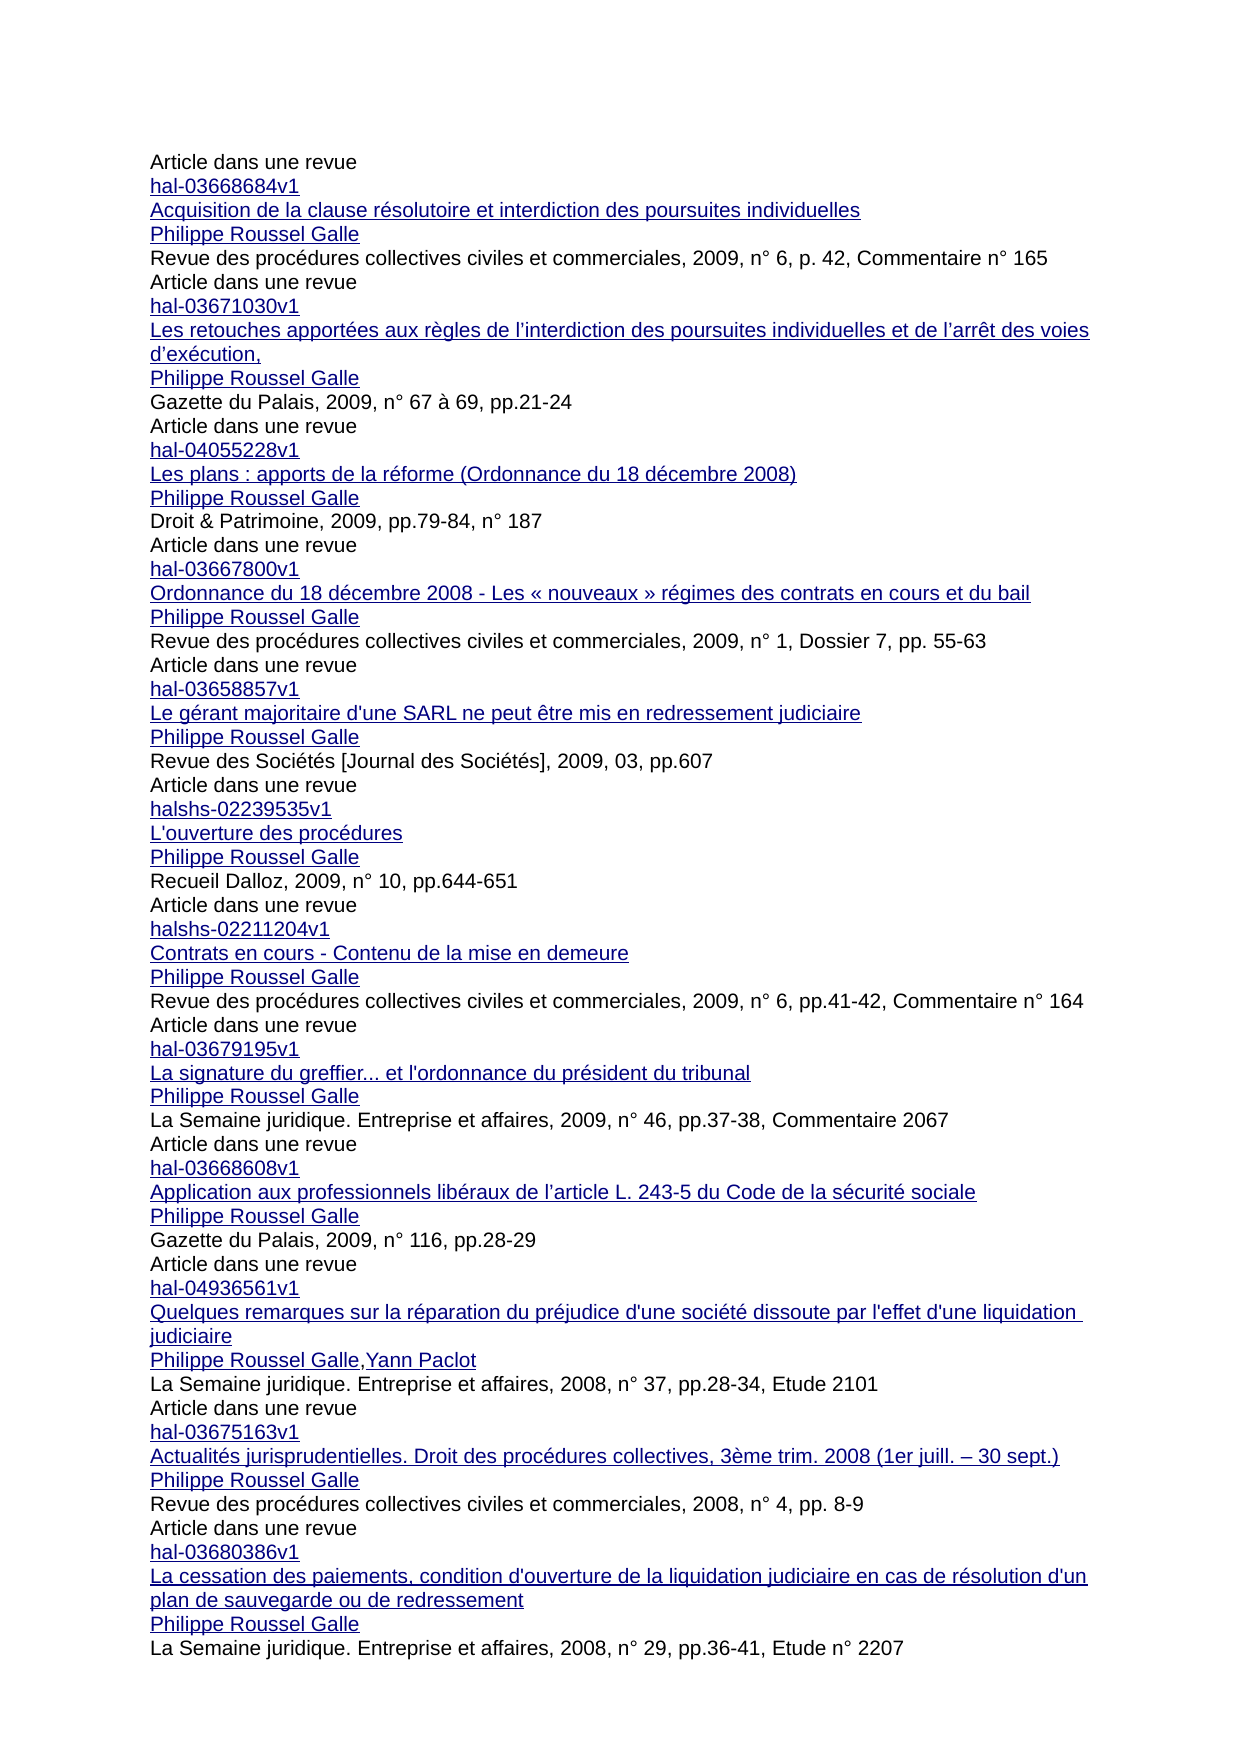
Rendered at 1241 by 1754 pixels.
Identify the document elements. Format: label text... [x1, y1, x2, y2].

table_cell Le gérant majoritaire d'une SARL ne peut être mis en redressement judiciaire Philippe Roussel Galle Revue des Sociétés [Journal des Sociétés], 2009, 03, pp.607 Article dans une revue halshs-02239535v1 [150, 701, 1090, 821]
table_cell L'ouverture des procédures Philippe Roussel Galle Recueil Dalloz, 2009, n° 10, pp.644-651 Article dans une revue halshs-02211204v1 [150, 821, 1090, 941]
table_cell Contrats en cours - Contenu de la mise en demeure Philippe Roussel Galle Revue des procédures collectives civiles et commerciales, 2009, n° 6, pp.41-42, Commentaire n° 164 Article dans une revue hal-03679195v1 [150, 941, 1090, 1060]
table_cell Ordonnance du 18 décembre 2008 - Les « nouveaux » régimes des contrats en cours et du bail Philippe Roussel Galle Revue des procédures collectives civiles et commerciales, 2009, n° 1, Dossier 7, pp. 55-63 Article dans une revue hal-03658857v1 [150, 581, 1090, 701]
table_cell Acquisition de la clause résolutoire et interdiction des poursuites individuelles Philippe Roussel Galle Revue des procédures collectives civiles et commerciales, 2009, n° 6, p. 42, Commentaire n° 165 Article dans une revue hal-03671030v1 [150, 198, 1090, 318]
table_cell La cessation des paiements, condition d'ouverture de la liquidation judiciaire en cas de résolution d'un plan de sauvegarde ou de redressement Philippe Roussel Galle La Semaine juridique. Entreprise et affaires, 2008, n° 29, pp.36-41, Etude n° 2207 [150, 1564, 1090, 1659]
table_cell d’exécution, Philippe Roussel Galle Gazette du Palais, 2009, n° 67 à 69, pp.21-24 Article dans une revue hal-04055228v1 [150, 340, 1090, 461]
table_cell Les retouches apportées aux règles de l’interdiction des poursuites individuelles et de l’arrêt des voies [150, 318, 1090, 339]
table_cell Actualités jurisprudentielles. Droit des procédures collectives, 3ème trim. 2008 (1er juill. – 30 sept.) Philippe Roussel Galle Revue des procédures collectives civiles et commerciales, 2008, n° 4, pp. 8-9 Article dans une revue hal-03680386v1 [150, 1444, 1090, 1563]
table_cell La signature du greffier... et l'ordonnance du président du tribunal Philippe Roussel Galle La Semaine juridique. Entreprise et affaires, 2009, n° 46, pp.37-38, Commentaire 2067 Article dans une revue hal-03668608v1 [150, 1060, 1090, 1180]
table_cell Les plans : apports de la réforme (Ordonnance du 18 décembre 2008) Philippe Roussel Galle Droit & Patrimoine, 2009, pp.79-84, n° 187 Article dans une revue hal-03667800v1 [150, 461, 1090, 581]
table_cell Application aux professionnels libéraux de l’article L. 243-5 du Code de la sécurité sociale Philippe Roussel Galle Gazette du Palais, 2009, n° 116, pp.28-29 Article dans une revue hal-04936561v1 [150, 1180, 1090, 1300]
table_cell Quelques remarques sur la réparation du préjudice d'une société dissoute par l'effet d'une liquidation judiciaire Philippe Roussel Galle,Yann Paclot La Semaine juridique. Entreprise et affaires, 2008, n° 37, pp.28-34, Etude 2101 Article dans une revue hal-03675163v1 [150, 1300, 1090, 1444]
table_cell Article dans une revue hal-03668684v1 [150, 150, 1090, 198]
